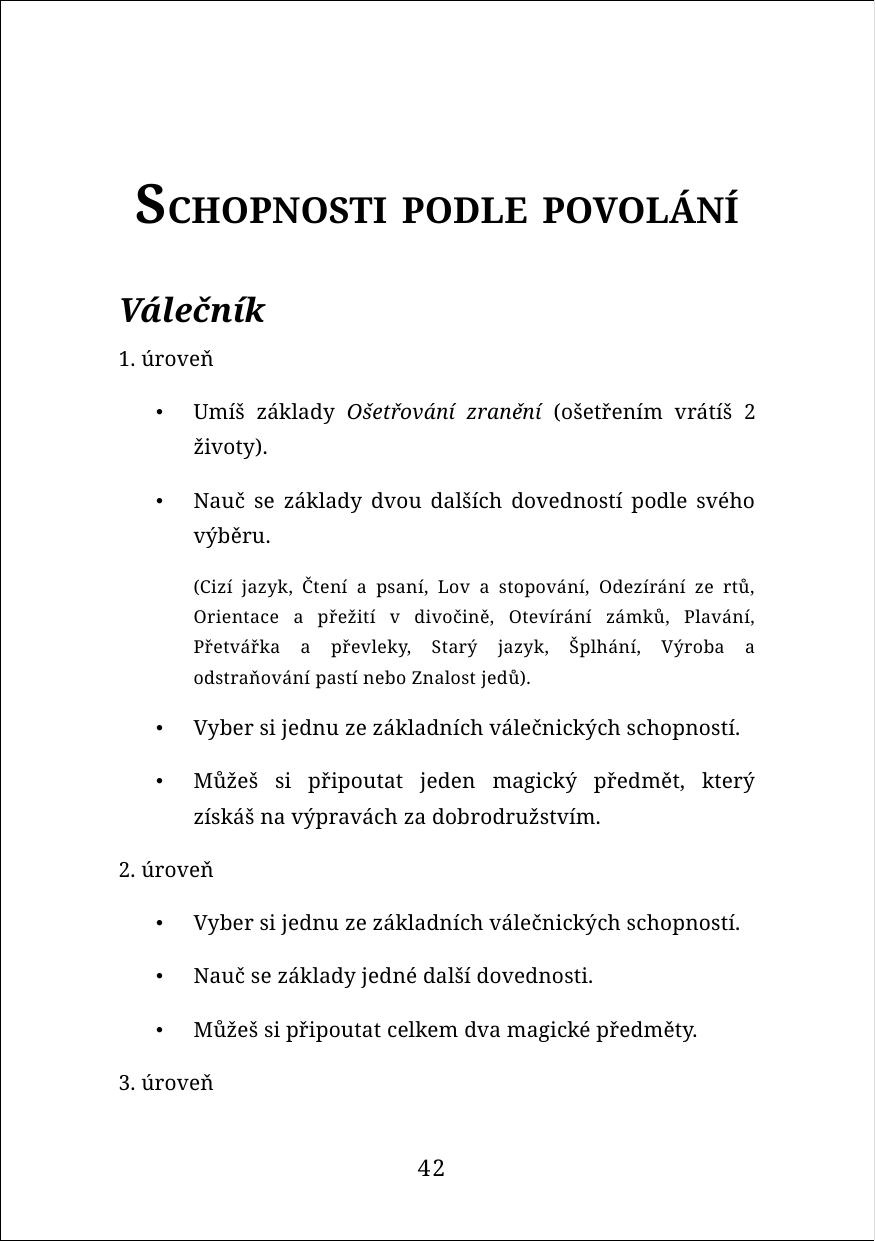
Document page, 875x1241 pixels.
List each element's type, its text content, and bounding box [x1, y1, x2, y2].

list Nauč se základy dvou dalších dovedností podle svého výběru. [156, 486, 756, 550]
list Můžeš si připoutat jeden magický předmět, který získáš na výpravách za dobrodružstvím. [156, 766, 756, 830]
subtitle Schopnosti podle povolání [118, 166, 756, 239]
list (Cizí jazyk, Čtení a psaní, Lov a stopování, Odezírání ze rtů, Orientace a přežití v divočině, Otevírání zámků, Plavání, Přetvářka a převleky, Starý jazyk, Šplhání, Výroba a odstraňování pastí nebo Znalost jedů). [156, 574, 756, 689]
list Vyber si jednu ze základních válečnických schopností. [156, 713, 756, 741]
list Umíš základy Ošetřování zranění (ošetřením vrátíš 2 životy). [156, 397, 756, 461]
list Vyber si jednu ze základních válečnických schopností. [156, 908, 756, 937]
list Nauč se základy jedné další dovednosti. [156, 961, 756, 990]
text 2. úroveň [118, 855, 756, 883]
subtitle Válečník [118, 287, 756, 332]
text 3. úroveň [118, 1068, 756, 1096]
text 1. úroveň [118, 344, 756, 372]
list Můžeš si připoutat celkem dva magické předměty. [156, 1015, 756, 1043]
